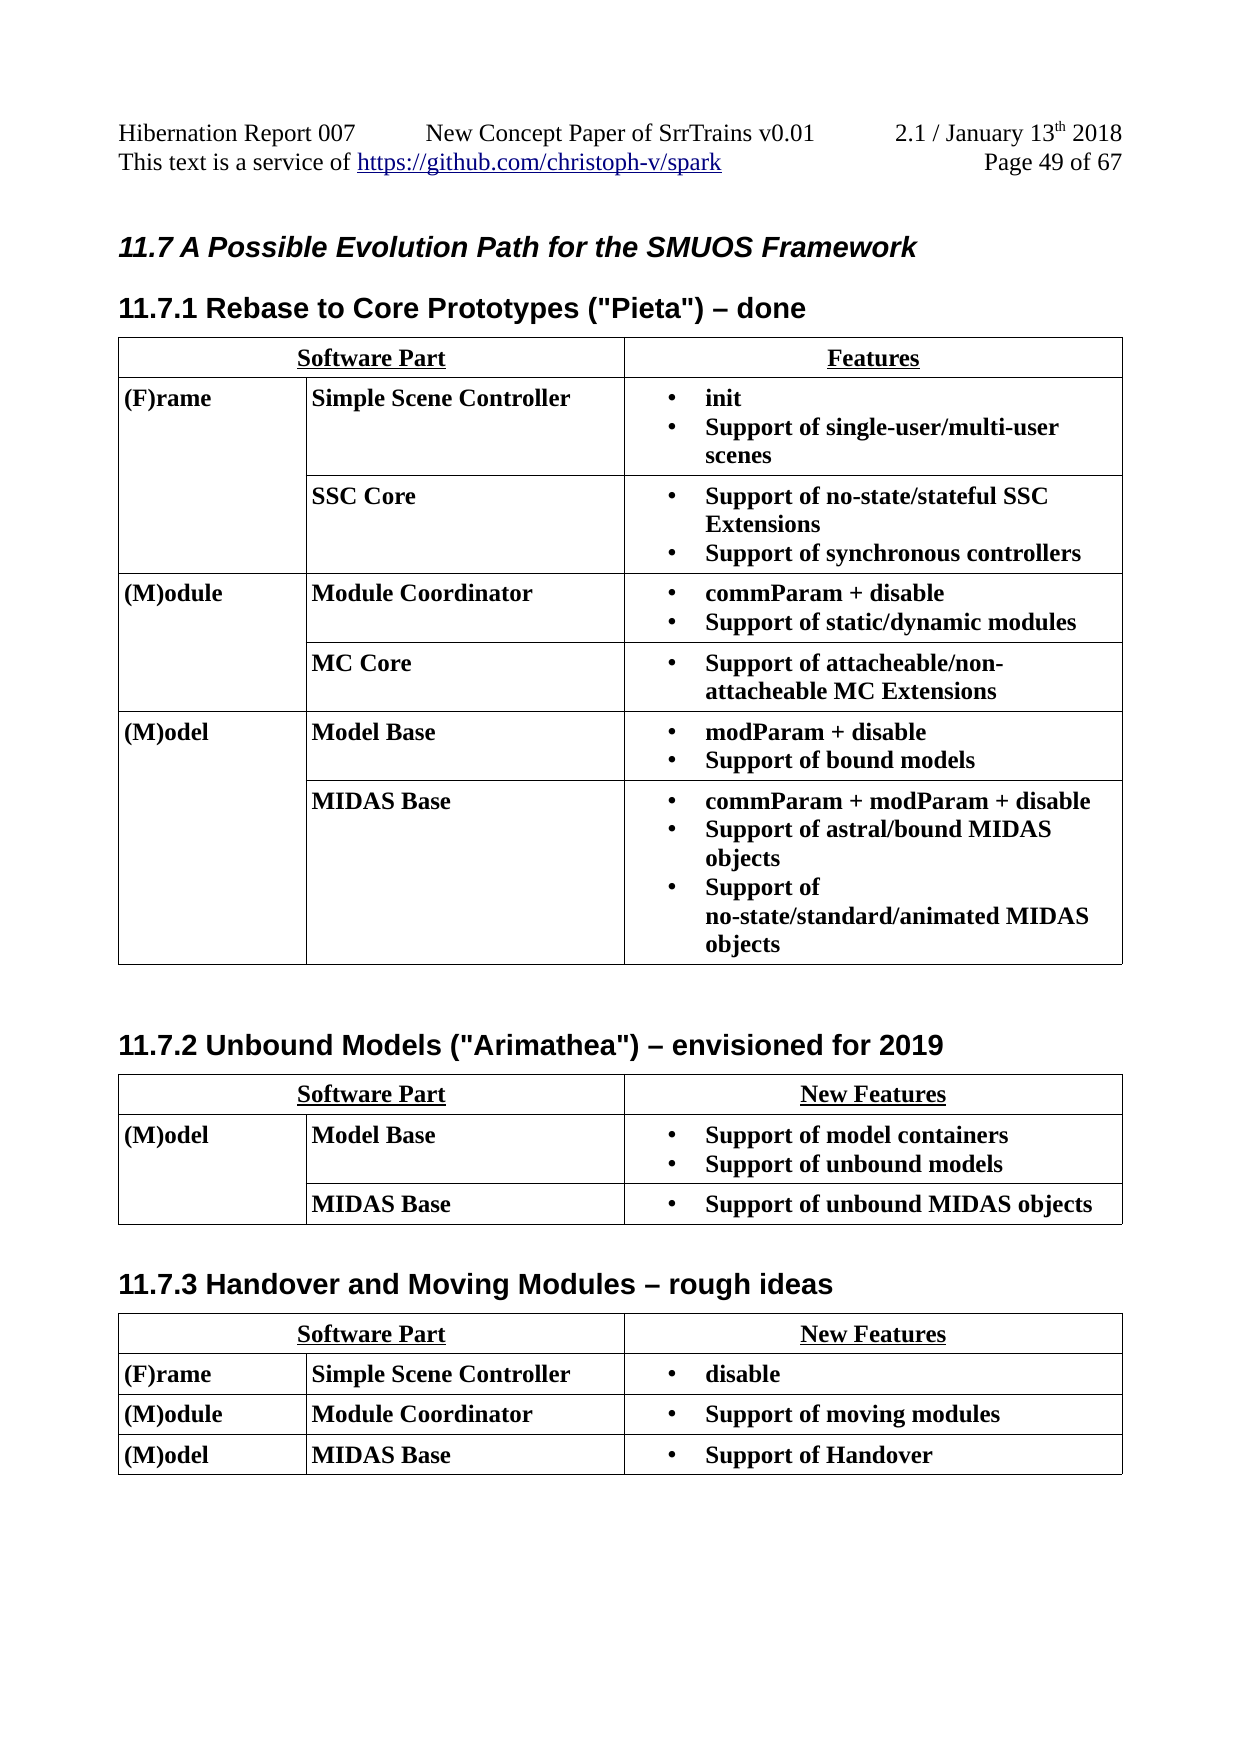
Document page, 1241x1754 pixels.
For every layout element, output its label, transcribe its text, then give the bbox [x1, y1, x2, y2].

table_cell commParam + disable Support of static/dynamic modules [625, 574, 1122, 642]
subtitle 11.7.3 Handover and Moving Modules – rough ideas [118, 1267, 1122, 1300]
table_cell MIDAS Base [307, 1435, 624, 1474]
table_cell (F)rame [119, 1354, 306, 1393]
table_cell SSC Core [307, 476, 624, 573]
table_cell modParam + disable Support of bound models [625, 712, 1122, 780]
table_cell MC Core [307, 643, 624, 711]
table_cell (M)odule [119, 1395, 306, 1434]
table_cell init Support of single-user/multi-user scenes [625, 378, 1122, 475]
table_cell (M)odel [119, 1115, 306, 1223]
table_cell Simple Scene Controller [307, 1354, 624, 1393]
table_cell (M)odel [119, 1435, 306, 1474]
table_cell Support of unbound MIDAS objects [625, 1184, 1122, 1223]
table_header New Features [625, 1314, 1122, 1353]
table_header Features [625, 338, 1122, 377]
table_cell Support of attacheable/non-attacheable MC Extensions [625, 643, 1122, 711]
table_cell Support of Handover [625, 1435, 1122, 1474]
table_cell (M)odel [119, 712, 306, 964]
table_cell Support of model containers Support of unbound models [625, 1115, 1122, 1183]
table_cell Support of no-state/stateful SSC Extensions Support of synchronous controllers [625, 476, 1122, 573]
subtitle 11.7.2 Unbound Models ("Arimathea") – envisioned for 2019 [118, 1028, 1122, 1061]
table_cell Model Base [307, 1115, 624, 1183]
table_cell MIDAS Base [307, 781, 624, 964]
table_cell Module Coordinator [307, 574, 624, 642]
table_cell Simple Scene Controller [307, 378, 624, 475]
table_header Software Part [119, 338, 624, 377]
subtitle 11.7.1 Rebase to Core Prototypes ("Pieta") – done [118, 291, 1122, 324]
table_header Software Part [119, 1314, 624, 1353]
table_cell (F)rame [119, 378, 306, 573]
table_cell Support of moving modules [625, 1395, 1122, 1434]
table_cell commParam + modParam + disable Support of astral/bound MIDAS objects Support of no-state/standard/animated MIDAS objects [625, 781, 1122, 964]
table_cell MIDAS Base [307, 1184, 624, 1223]
table_header New Features [625, 1075, 1122, 1114]
table_cell Model Base [307, 712, 624, 780]
table_cell disable [625, 1354, 1122, 1393]
table_cell Module Coordinator [307, 1395, 624, 1434]
subtitle 11.7 A Possible Evolution Path for the SMUOS Framework [118, 230, 1122, 264]
table_cell (M)odule [119, 574, 306, 711]
table_header Software Part [119, 1075, 624, 1114]
